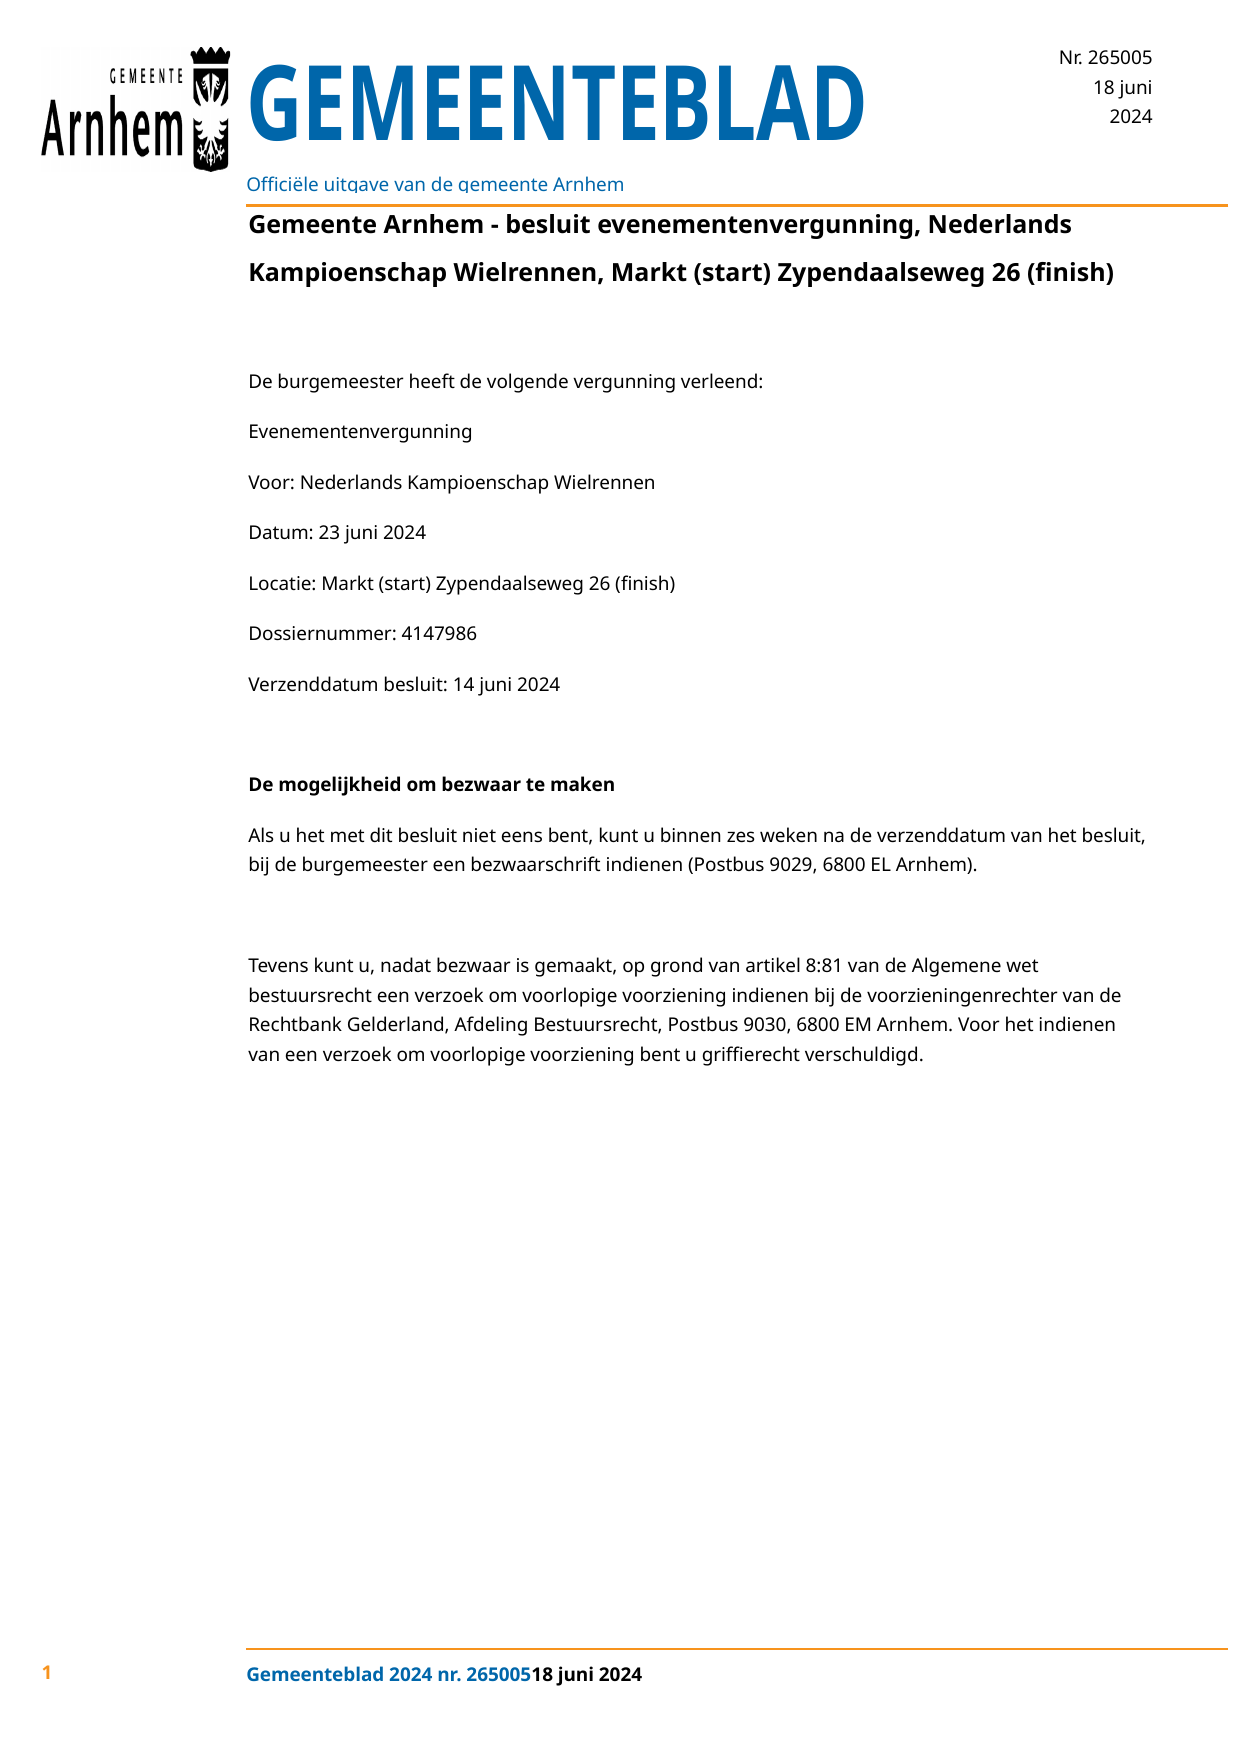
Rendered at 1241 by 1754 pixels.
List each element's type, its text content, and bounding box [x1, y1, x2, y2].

text Tevens kunt u, nadat bezwaar is gemaakt, op grond van artikel 8:81 van de Algemene wet bestuursrecht een verzoek om voorlopige voorziening indienen bij de voorzieningenrechter van de Rechtbank Gelderland, Afdeling Bestuursrecht, Postbus 9030, 6800 EM Arnhem. Voor het indienen van een verzoek om voorlopige voorziening bent u griffierecht verschuldigd. [248, 952, 1152, 1067]
text De burgemeester heeft de volgende vergunning verleend: [248, 368, 1152, 394]
text Verzenddatum besluit: 14 juni 2024 [248, 671, 1152, 697]
text De mogelijkheid om bezwaar te maken [248, 772, 1152, 797]
text Dossiernummer: 4147986 [248, 620, 1152, 646]
text Datum: 23 juni 2024 [248, 519, 1152, 545]
text Voor: Nederlands Kampioenschap Wielrennen [248, 469, 1152, 495]
text Als u het met dit besluit niet eens bent, kunt u binnen zes weken na de verzenddatum van het besluit, bij de burgemeester een bezwaarschrift indienen (Postbus 9029, 6800 EL Arnhem). [248, 822, 1152, 877]
text Gemeente Arnhem - besluit evenementenvergunning, Nederlands Kampioenschap Wielrennen, Markt (start) Zypendaalseweg 26 (finish) [248, 207, 1152, 288]
text Evenementenvergunning [248, 419, 1152, 444]
picture [41, 47, 231, 172]
text Locatie: Markt (start) Zypendaalseweg 26 (finish) [248, 570, 1152, 596]
